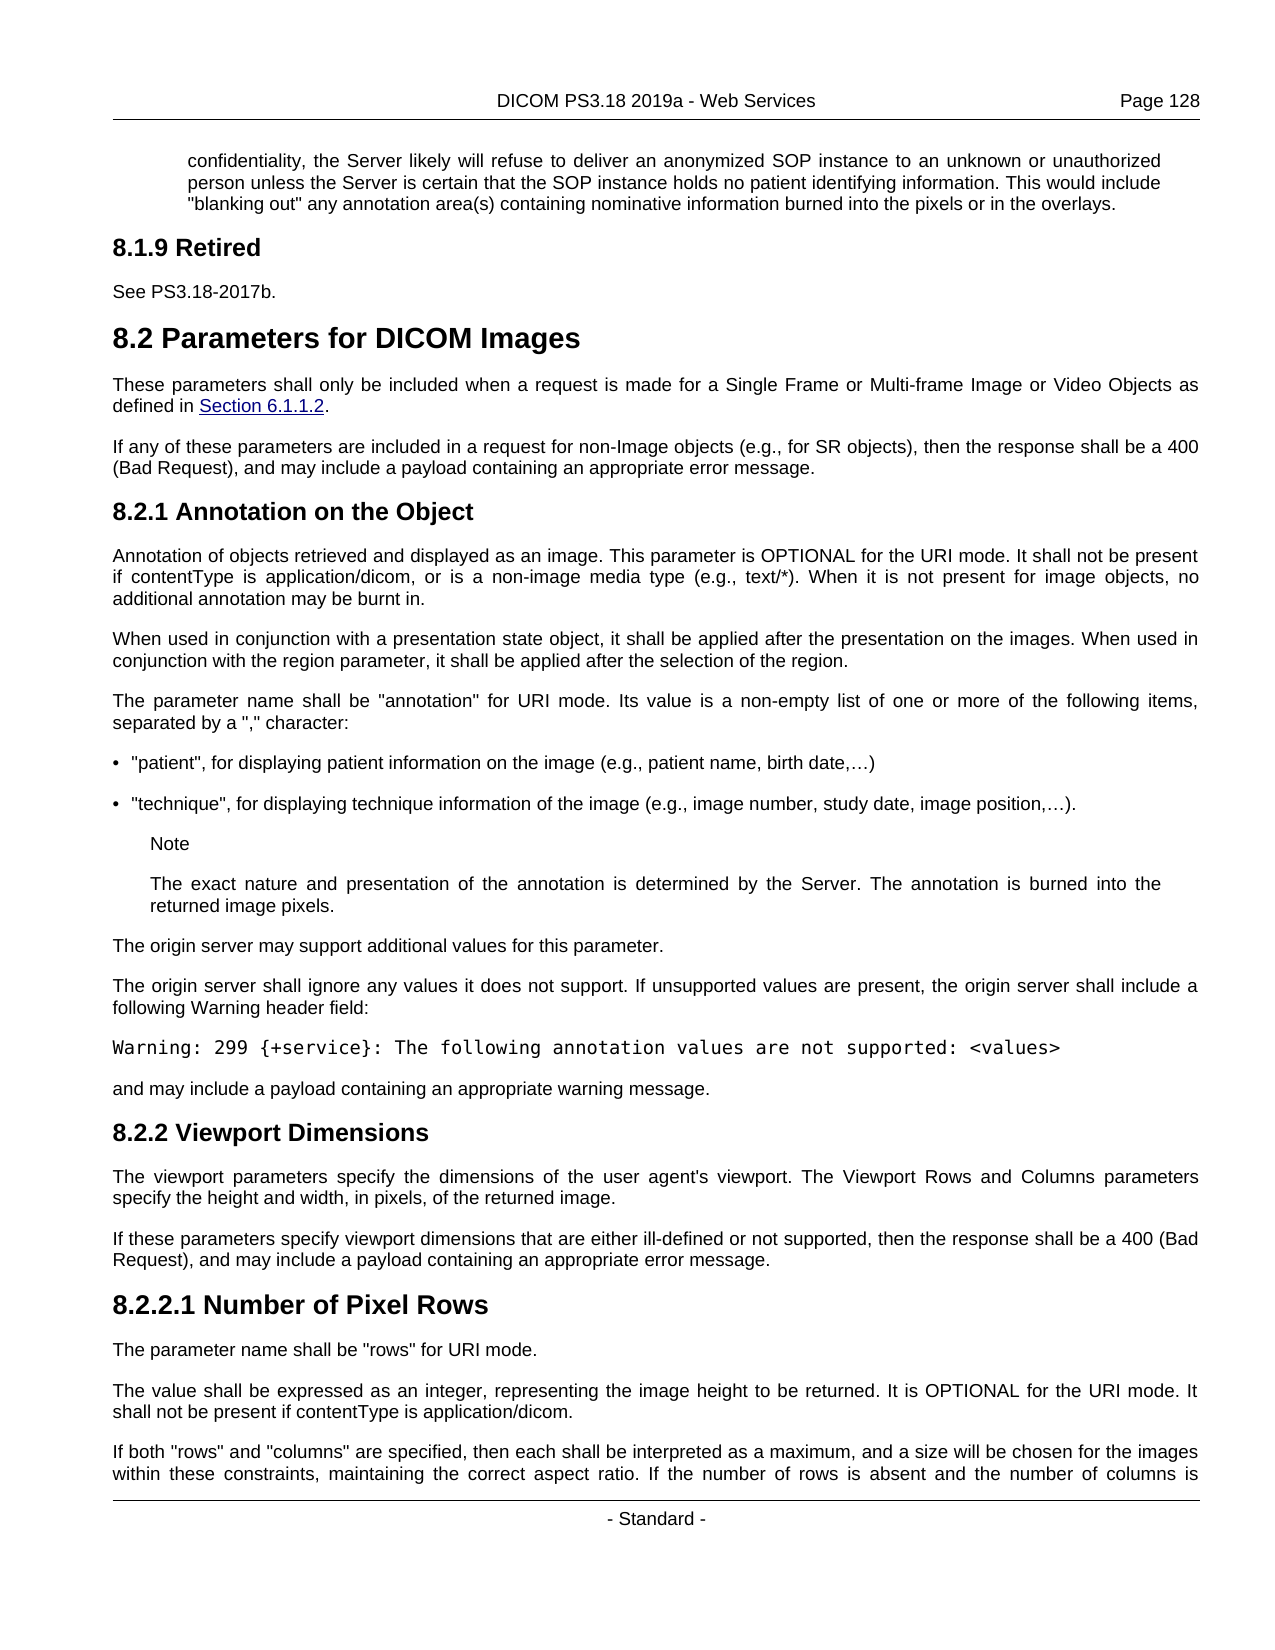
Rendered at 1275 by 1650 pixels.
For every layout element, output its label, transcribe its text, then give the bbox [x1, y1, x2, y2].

text Note [150, 833, 1162, 854]
text The origin server may support additional values for this parameter. [112, 935, 1200, 956]
list confidentiality, the Server likely will refuse to deliver an anonymized SOP instance to an unknown or unauthorized person unless the Server is certain that the SOP instance holds no patient identifying information. This would include "blanking out" any annotation area(s) containing nominative information burned into the pixels or in the overlays. [150, 150, 1162, 215]
text The value shall be expressed as an integer, representing the image height to be returned. It is OPTIONAL for the URI mode. It shall not be present if contentType is application/dicom. [112, 1379, 1200, 1423]
text 8.1.9 Retired [112, 233, 1200, 262]
text These parameters shall only be included when a request is made for a Single Frame or Multi-frame Image or Video Objects as defined in Section 6.1.1.2. [112, 373, 1200, 417]
text The parameter name shall be "annotation" for URI mode. Its value is a non-empty list of one or more of the following items, separated by a "," character: [112, 690, 1200, 733]
text 8.2.2.1 Number of Pixel Rows [112, 1289, 1200, 1320]
text and may include a payload containing an appropriate warning message. [112, 1078, 1200, 1099]
text See PS3.18-2017b. [112, 281, 1200, 302]
text If these parameters specify viewport dimensions that are either ill-defined or not supported, then the response shall be a 400 (Bad Request), and may include a payload containing an appropriate error message. [112, 1227, 1200, 1270]
text Annotation of objects retrieved and displayed as an image. This parameter is OPTIONAL for the URI mode. It shall not be present if contentType is application/dicom, or is a non-image media type (e.g., text/*). When it is not present for image objects, no additional annotation may be burnt in. [112, 545, 1200, 609]
text If any of these parameters are included in a request for non-Image objects (e.g., for SR objects), then the response shall be a 400 (Bad Request), and may include a payload containing an appropriate error message. [112, 435, 1200, 478]
text The origin server shall ignore any values it does not support. If unsupported values are present, the origin server shall include a following Warning header field: [112, 975, 1200, 1018]
list "patient", for displaying patient information on the image (e.g., patient name, birth date,…) [112, 752, 1200, 773]
text When used in conjunction with a presentation state object, it shall be applied after the presentation on the images. When used in conjunction with the region parameter, it shall be applied after the selection of the region. [112, 628, 1200, 671]
text Warning: 299 {+service}: The following annotation values are not supported: <values> [112, 1037, 1200, 1059]
list "technique", for displaying technique information of the image (e.g., image number, study date, image position,…). [112, 792, 1200, 814]
text The viewport parameters specify the dimensions of the user agent's viewport. The Viewport Rows and Columns parameters specify the height and width, in pixels, of the returned image. [112, 1165, 1200, 1208]
text The parameter name shall be "rows" for URI mode. [112, 1339, 1200, 1361]
text 8.2 Parameters for DICOM Images [112, 321, 1200, 355]
text 8.2.2 Viewport Dimensions [112, 1118, 1200, 1147]
text The exact nature and presentation of the annotation is determined by the Server. The annotation is burned into the returned image pixels. [150, 873, 1162, 916]
text 8.2.1 Annotation on the Object [112, 497, 1200, 526]
text If both "rows" and "columns" are specified, then each shall be interpreted as a maximum, and a size will be chosen for the images within these constraints, maintaining the correct aspect ratio. If the number of rows is absent and the number of columns is [112, 1441, 1200, 1484]
